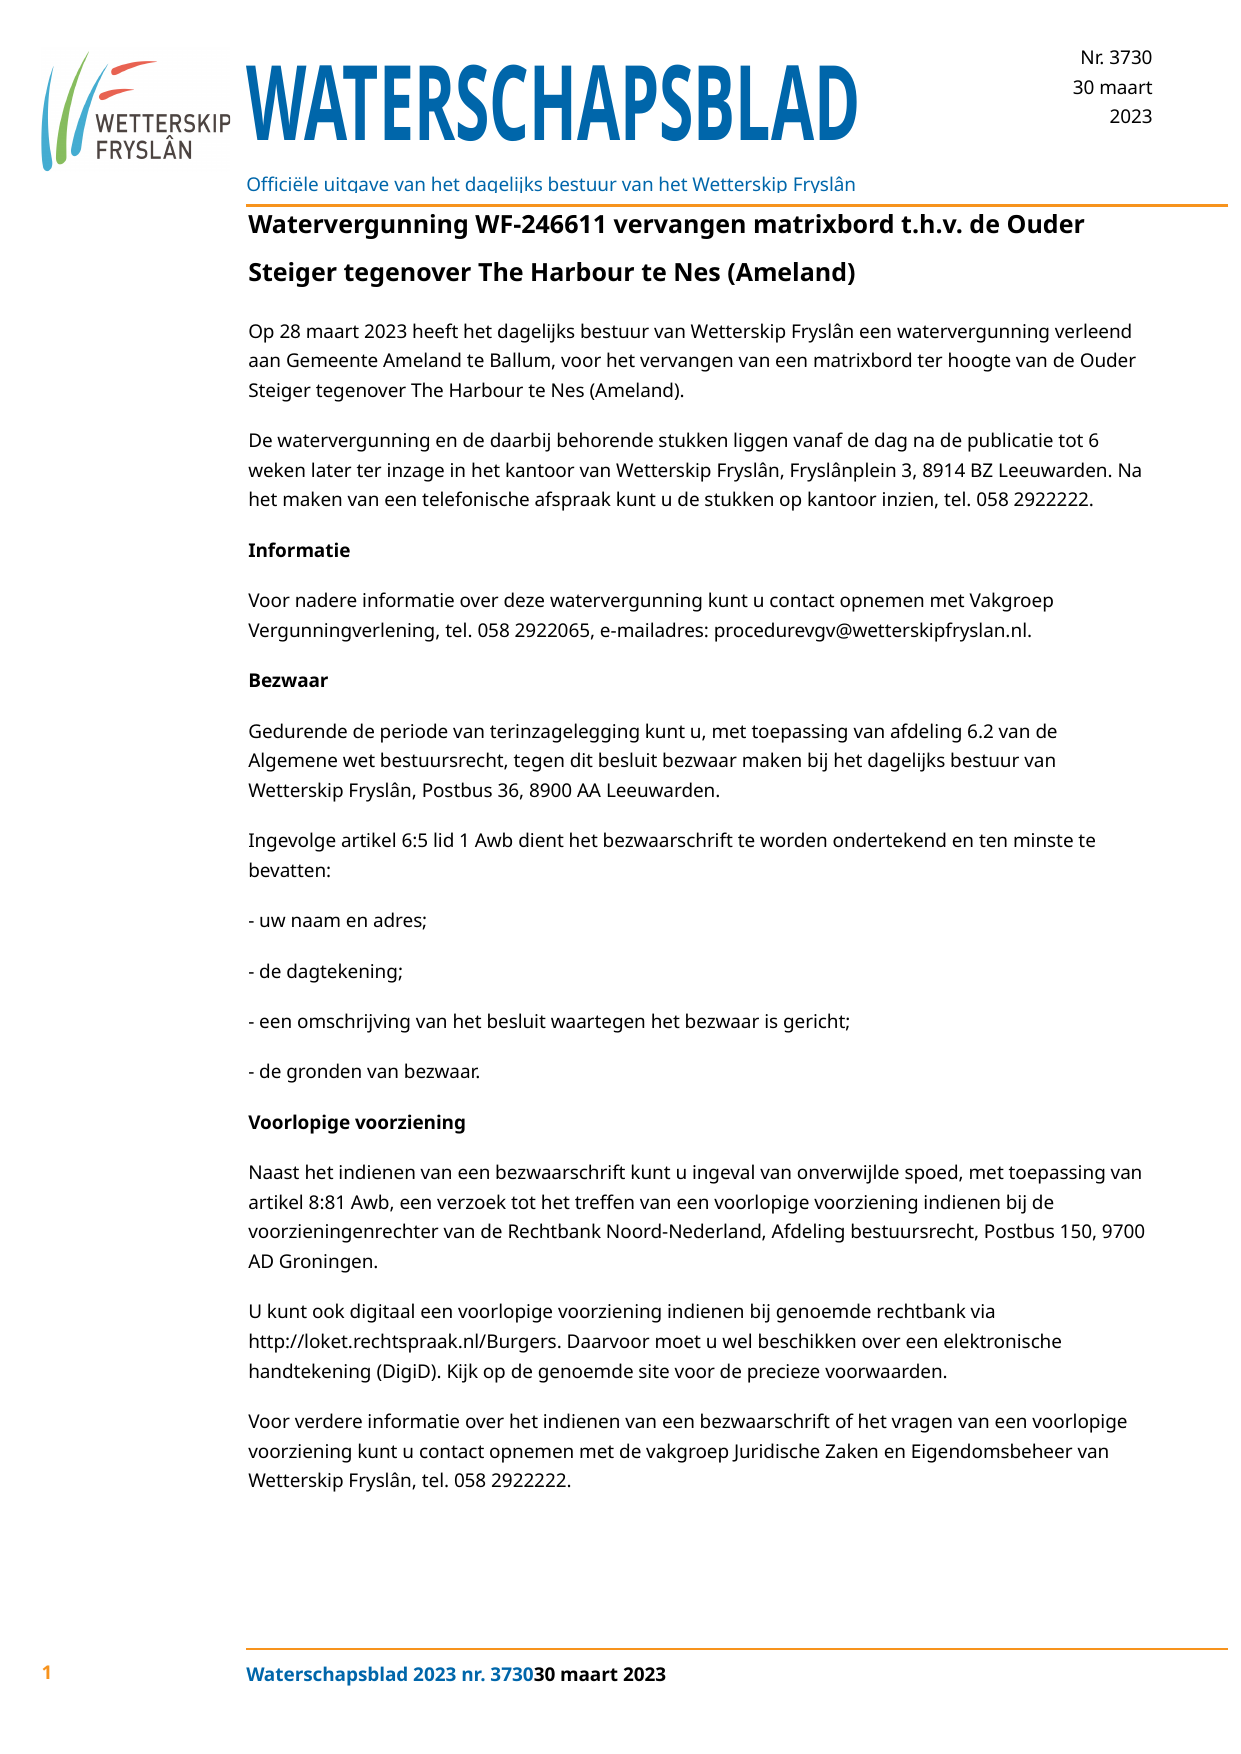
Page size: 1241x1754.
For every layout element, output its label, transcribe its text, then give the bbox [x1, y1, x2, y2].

text Op 28 maart 2023 heeft het dagelijks bestuur van Wetterskip Fryslân een watervergunning verleend aan Gemeente Ameland te Ballum, voor het vervangen van een matrixbord ter hoogte van de Ouder Steiger tegenover The Harbour te Nes (Ameland). [248, 318, 1152, 403]
text - een omschrijving van het besluit waartegen het bezwaar is gericht; [248, 1008, 1152, 1034]
text Voor nadere informatie over deze watervergunning kunt u contact opnemen met Vakgroep Vergunningverlening, tel. 058 2922065, e-mailadres: procedurevgv@wetterskipfryslan.nl. [248, 587, 1152, 643]
text - uw naam en adres; [248, 907, 1152, 933]
text Ingevolge artikel 6:5 lid 1 Awb dient het bezwaarschrift te worden ondertekend en ten minste te bevatten: [248, 827, 1152, 883]
picture [41, 47, 231, 172]
text Gedurende de periode van terinzagelegging kunt u, met toepassing van afdeling 6.2 van de Algemene wet bestuursrecht, tegen dit besluit bezwaar maken bij het dagelijks bestuur van Wetterskip Fryslân, Postbus 36, 8900 AA Leeuwarden. [248, 718, 1152, 803]
text Informatie [248, 537, 1152, 563]
text - de gronden van bezwaar. [248, 1059, 1152, 1084]
text Bezwaar [248, 667, 1152, 693]
text U kunt ook digitaal een voorlopige voorziening indienen bij genoemde rechtbank via http://loket.rechtspraak.nl/Burgers. Daarvoor moet u wel beschikken over een elektronische handtekening (DigiD). Kijk op de genoemde site voor de precieze voorwaarden. [248, 1299, 1152, 1384]
text Watervergunning WF-246611 vervangen matrixbord t.h.v. de Ouder Steiger tegenover The Harbour te Nes (Ameland) [248, 207, 1152, 288]
text De watervergunning en de daarbij behorende stukken liggen vanaf de dag na de publicatie tot 6 weken later ter inzage in het kantoor van Wetterskip Fryslân, Fryslânplein 3, 8914 BZ Leeuwarden. Na het maken van een telefonische afspraak kunt u de stukken op kantoor inzien, tel. 058 2922222. [248, 427, 1152, 512]
text Voor verdere informatie over het indienen van een bezwaarschrift of het vragen van een voorlopige voorziening kunt u contact opnemen met de vakgroep Juridische Zaken en Eigendomsbeheer van Wetterskip Fryslân, tel. 058 2922222. [248, 1408, 1152, 1493]
text - de dagtekening; [248, 958, 1152, 984]
text Voorlopige voorziening [248, 1109, 1152, 1135]
text Naast het indienen van een bezwaarschrift kunt u ingeval van onverwijlde spoed, met toepassing van artikel 8:81 Awb, een verzoek tot het treffen van een voorlopige voorziening indienen bij de voorzieningenrechter van de Rechtbank Noord-Nederland, Afdeling bestuursrecht, Postbus 150, 9700 AD Groningen. [248, 1159, 1152, 1274]
